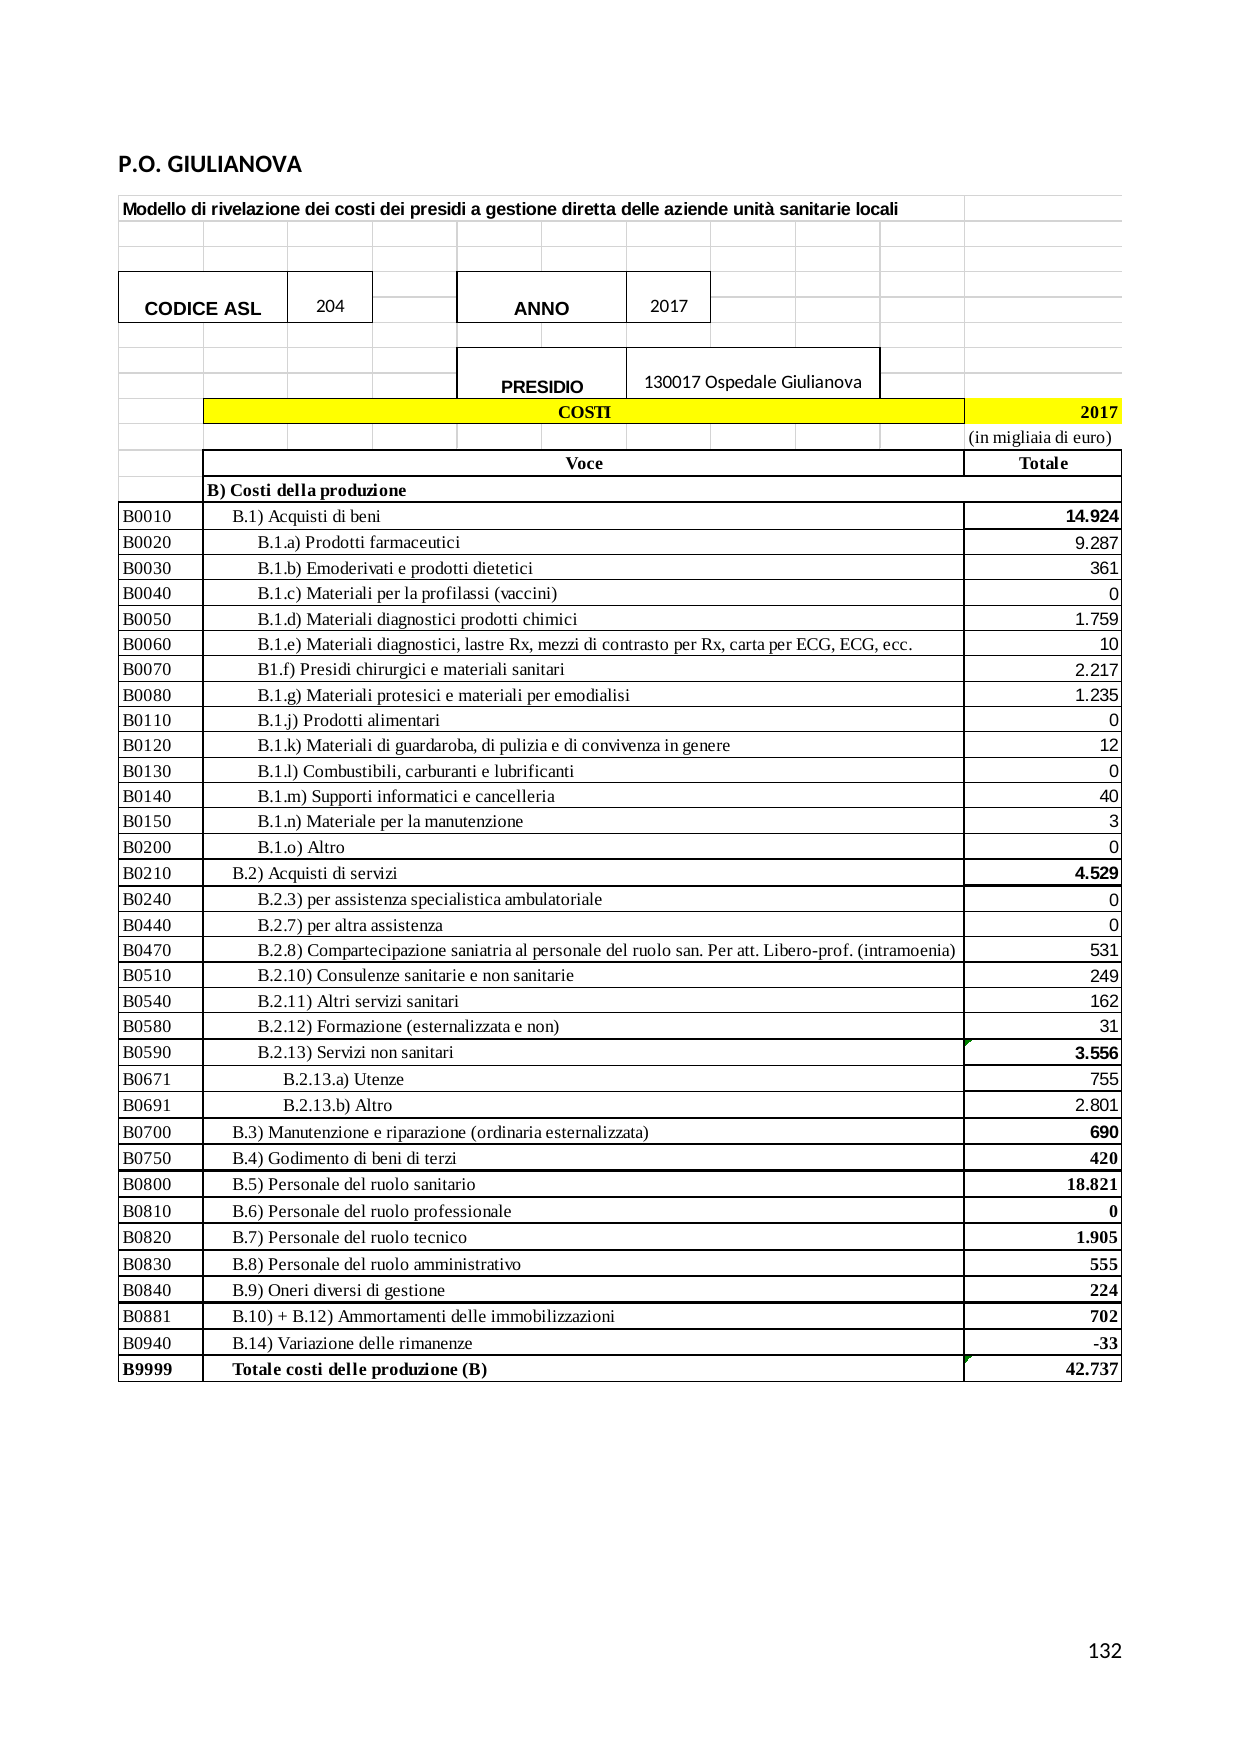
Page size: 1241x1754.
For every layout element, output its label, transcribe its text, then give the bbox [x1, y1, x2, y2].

text P.O. GIULIANOVA [118, 148, 1122, 178]
